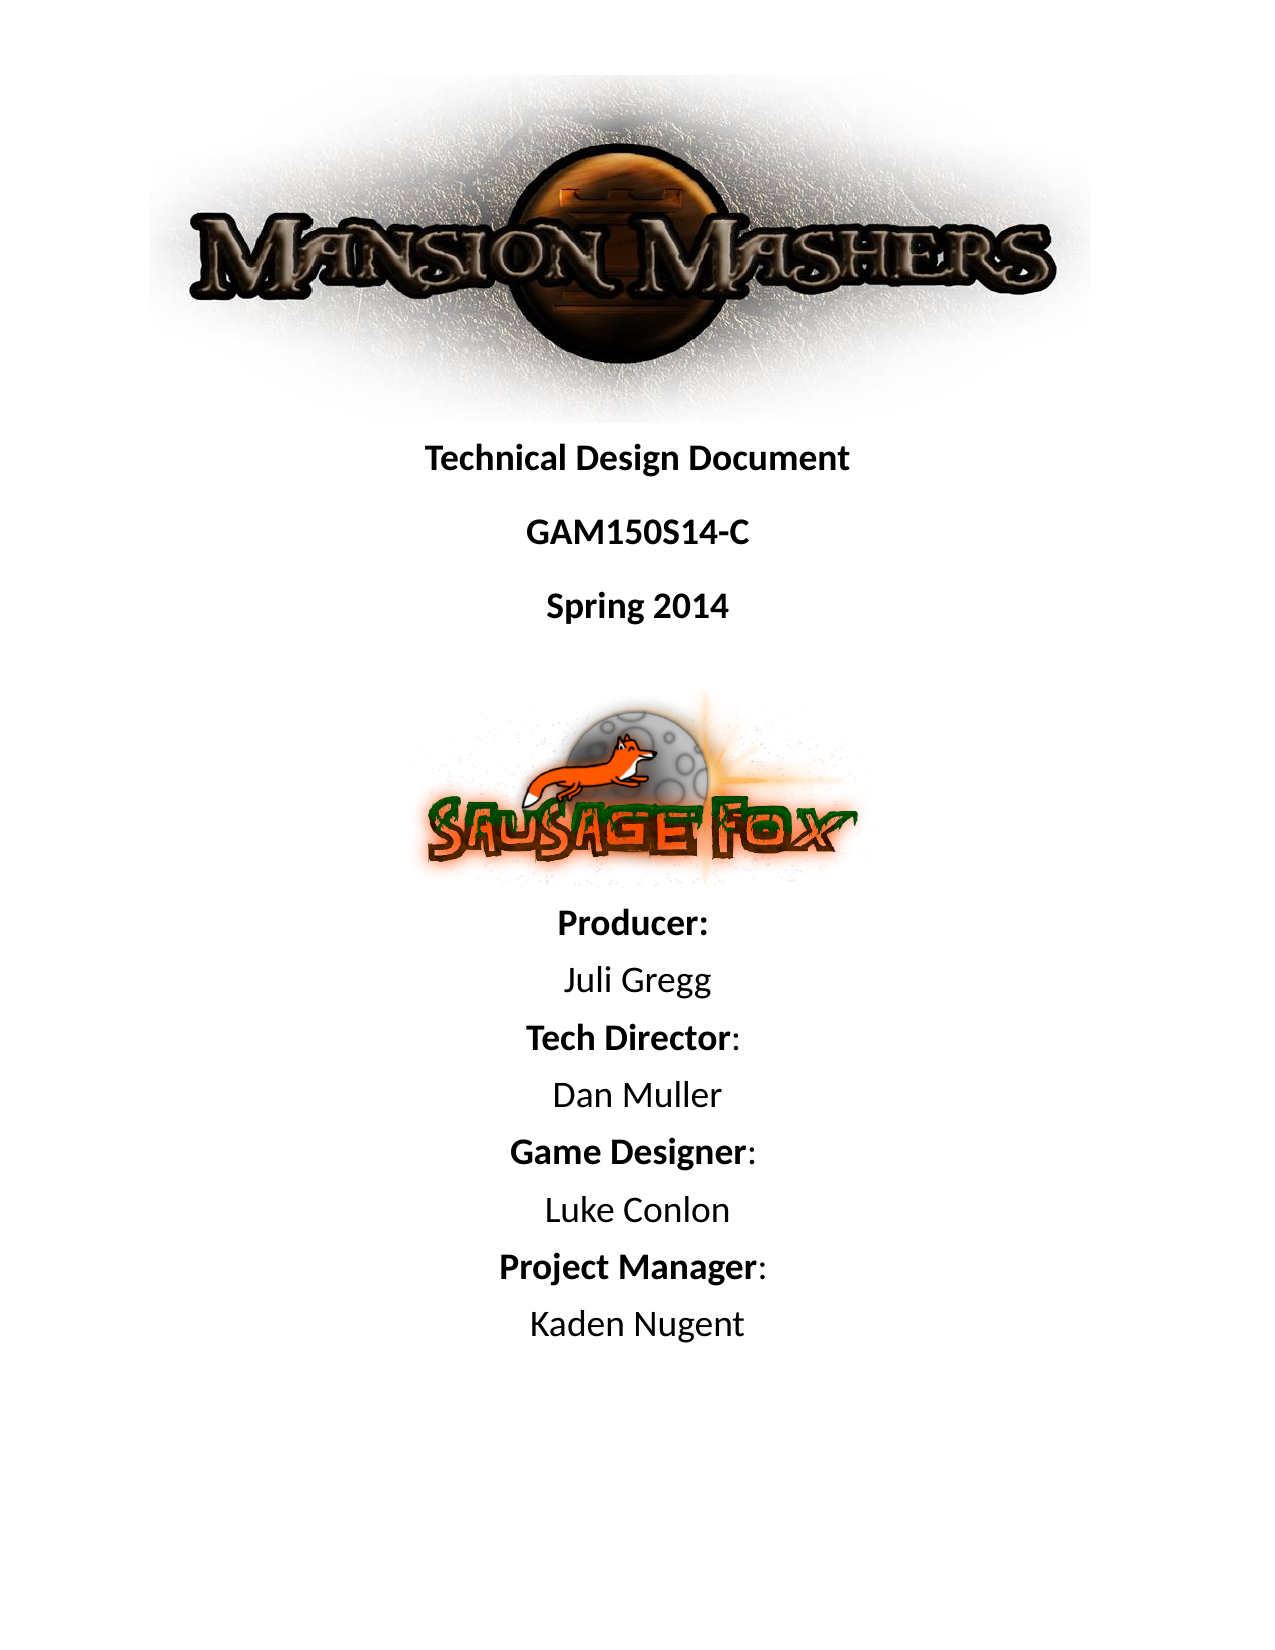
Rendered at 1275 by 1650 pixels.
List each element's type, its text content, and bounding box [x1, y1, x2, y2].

text GAM150S14-C [150, 508, 1125, 553]
text Project Manager: [150, 1243, 1125, 1289]
picture [150, 75, 1090, 423]
text Dan Muller [150, 1071, 1125, 1117]
picture [383, 671, 892, 888]
text Luke Conlon [150, 1186, 1125, 1231]
text Game Designer: [150, 1128, 1125, 1174]
text Juli Gregg [150, 956, 1125, 1002]
text Tech Director: [150, 1014, 1125, 1059]
text Spring 2014 [150, 582, 1125, 627]
text Producer: [150, 656, 1125, 945]
text Kaden Nugent [150, 1300, 1125, 1346]
text Technical Design Document [150, 423, 1125, 479]
